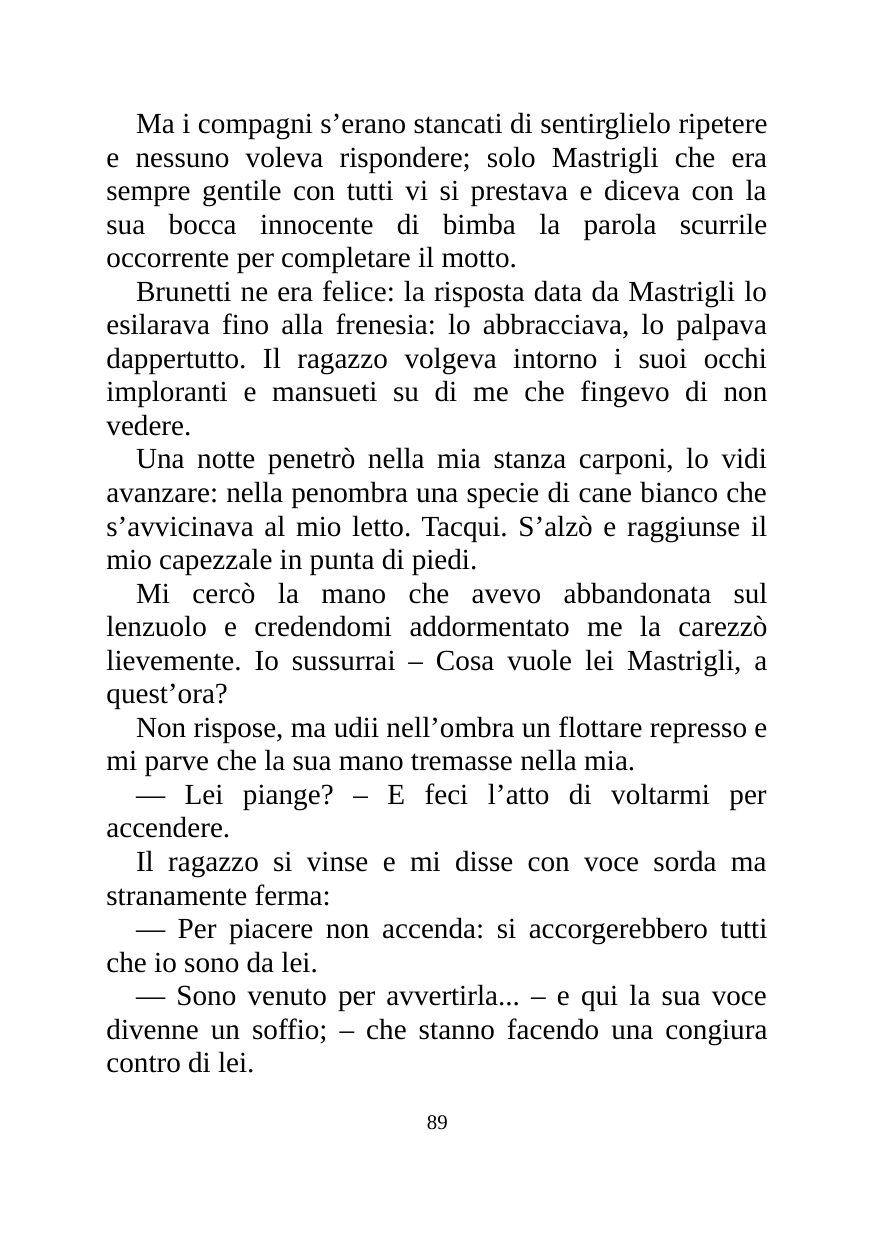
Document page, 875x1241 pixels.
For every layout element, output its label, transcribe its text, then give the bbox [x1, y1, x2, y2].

text — Sono venuto per avvertirla... – e qui la sua voce divenne un soffio; – che stanno facendo una congiura contro di lei. [106, 978, 768, 1079]
text — Per piacere non accenda: si accorgerebbero tutti che io sono da lei. [106, 911, 768, 978]
text Una notte penetrò nella mia stanza carponi, lo vidi avanzare: nella penombra una specie di cane bianco che s’avvicinava al mio letto. Tacqui. S’alzò e raggiunse il mio capezzale in punta di piedi. [106, 442, 768, 576]
text Ma i compagni s’erano stancati di sentirglielo ripetere e nessuno voleva rispondere; solo Mastrigli che era sempre gentile con tutti vi si prestava e diceva con la sua bocca innocente di bimba la parola scurrile occorrente per completare il motto. [106, 106, 768, 274]
text — Lei piange? – E feci l’atto di voltarmi per accendere. [106, 777, 768, 844]
text Il ragazzo si vinse e mi disse con voce sorda ma stranamente ferma: [106, 844, 768, 911]
text Mi cercò la mano che avevo abbandonata sul lenzuolo e credendomi addormentato me la carezzò lievemente. Io sussurrai – Cosa vuole lei Mastrigli, a quest’ora? [106, 576, 768, 710]
text Non rispose, ma udii nell’ombra un flottare represso e mi parve che la sua mano tremasse nella mia. [106, 710, 768, 777]
text Brunetti ne era felice: la risposta data da Mastrigli lo esilarava fino alla frenesia: lo abbracciava, lo palpava dappertutto. Il ragazzo volgeva intorno i suoi occhi imploranti e mansueti su di me che fingevo di non vedere. [106, 274, 768, 442]
